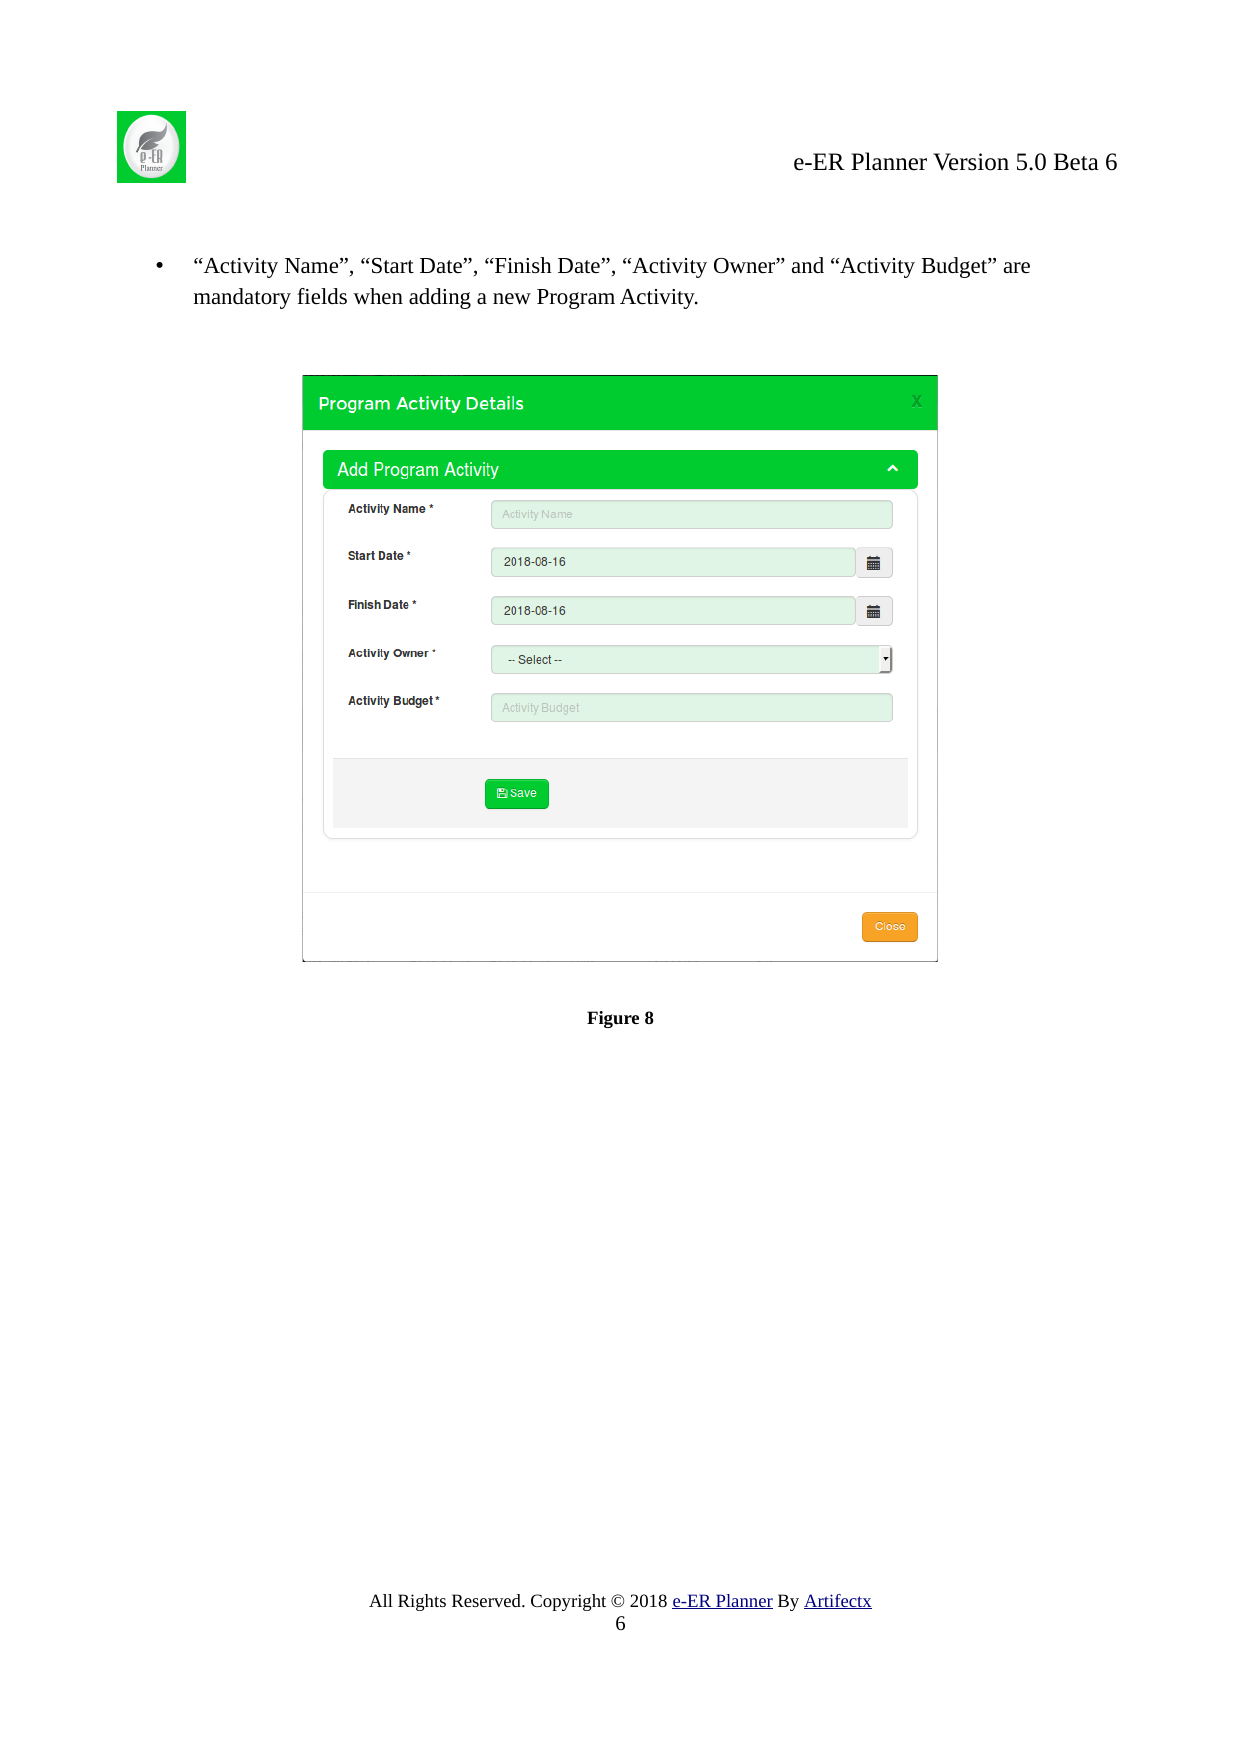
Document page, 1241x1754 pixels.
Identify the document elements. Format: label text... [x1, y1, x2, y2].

picture [117, 111, 186, 183]
text Figure 8 [118, 1007, 1122, 1029]
picture [302, 375, 938, 962]
list “Activity Name”, “Start Date”, “Finish Date”, “Activity Owner” and “Activity Budget” are mandatory fields when adding a new Program Activity. [156, 252, 1122, 310]
